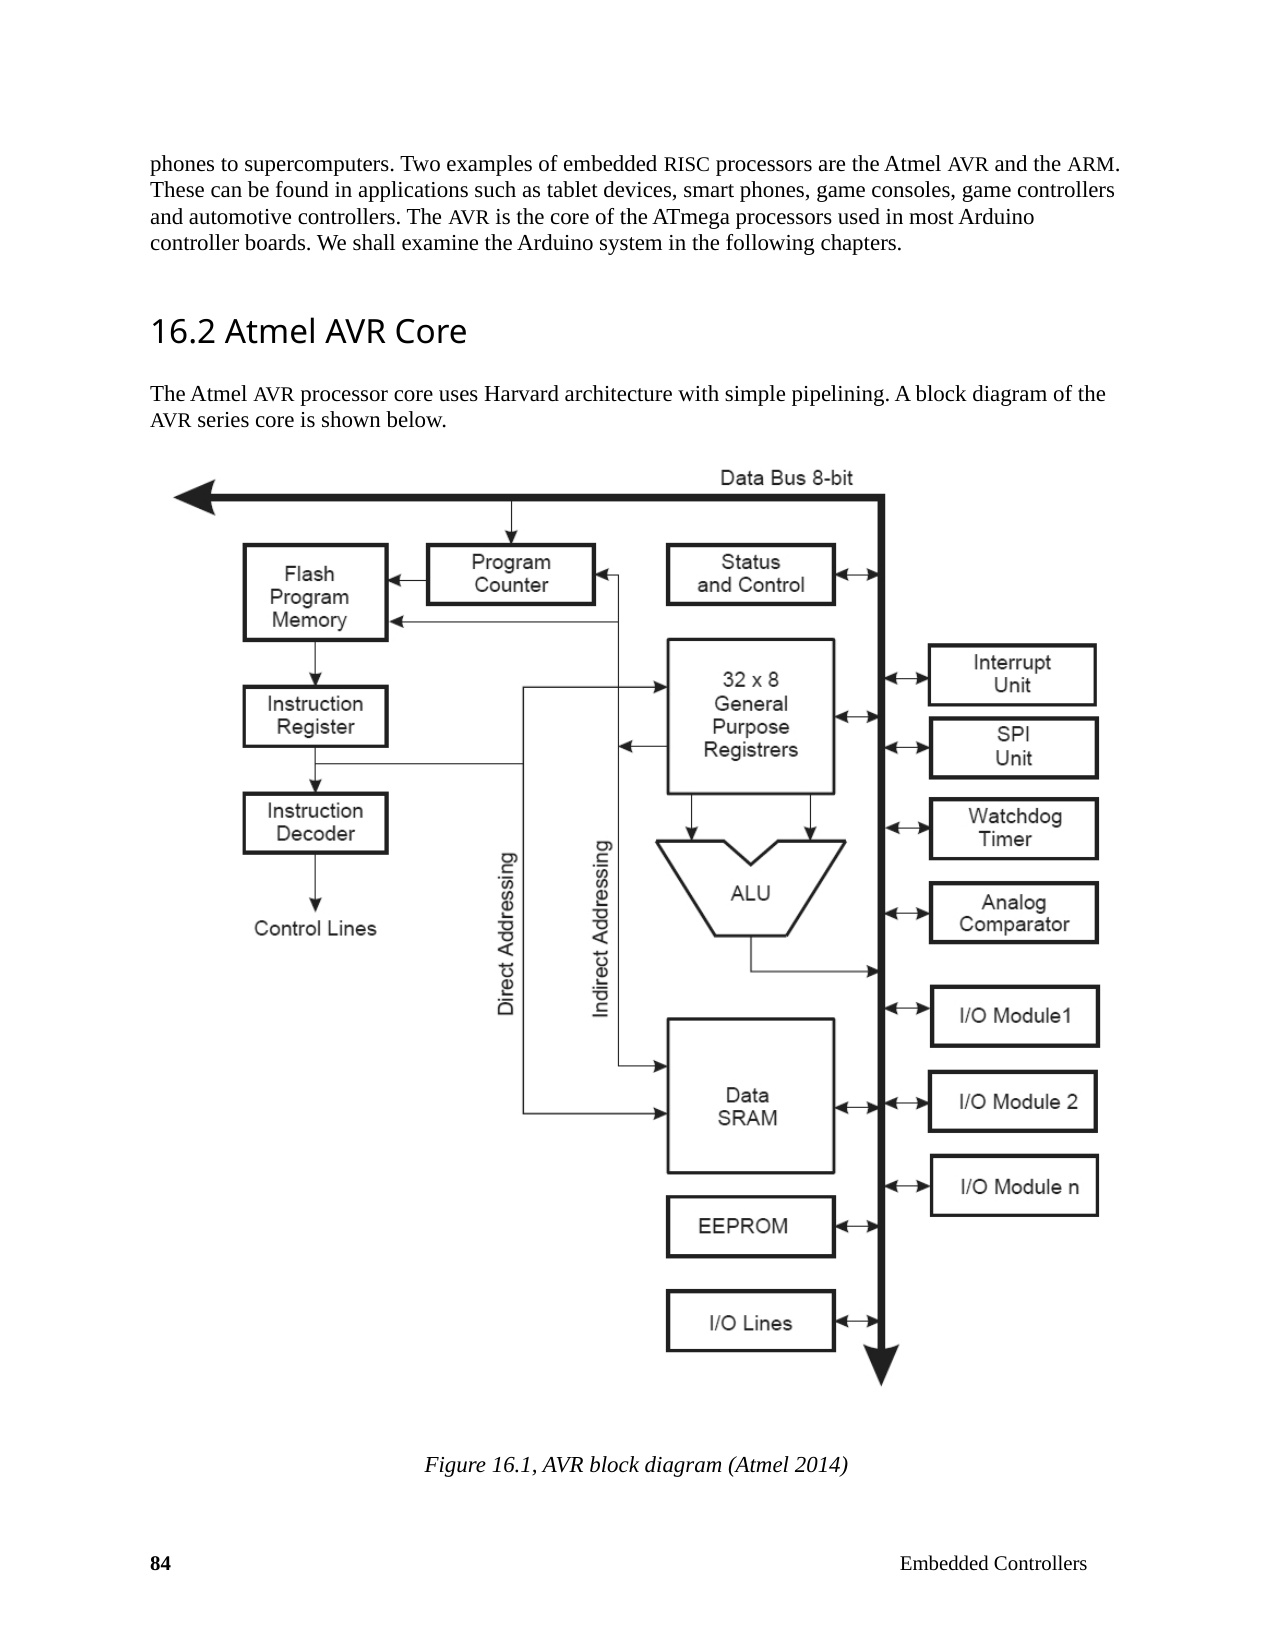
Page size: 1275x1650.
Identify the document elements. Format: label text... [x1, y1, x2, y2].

title The Atmel AVR processor core uses Harvard architecture with simple pipelining. A block diagram of the AVR series core is shown below. [150, 380, 1125, 433]
text Figure 16.1, AVR block diagram (Atmel 2014) [150, 1451, 1125, 1477]
picture [151, 460, 1122, 1397]
subtitle 16.2 Atmel AVR Core [150, 308, 1125, 353]
title phones to supercomputers. Two examples of embedded RISC processors are the Atmel AVR and the ARM. These can be found in applications such as tablet devices, smart phones, game consoles, game controllers and automotive controllers. The AVR is the core of the ATmega processors used in most Arduino controller boards. We shall examine the Arduino system in the following chapters. [150, 150, 1125, 255]
